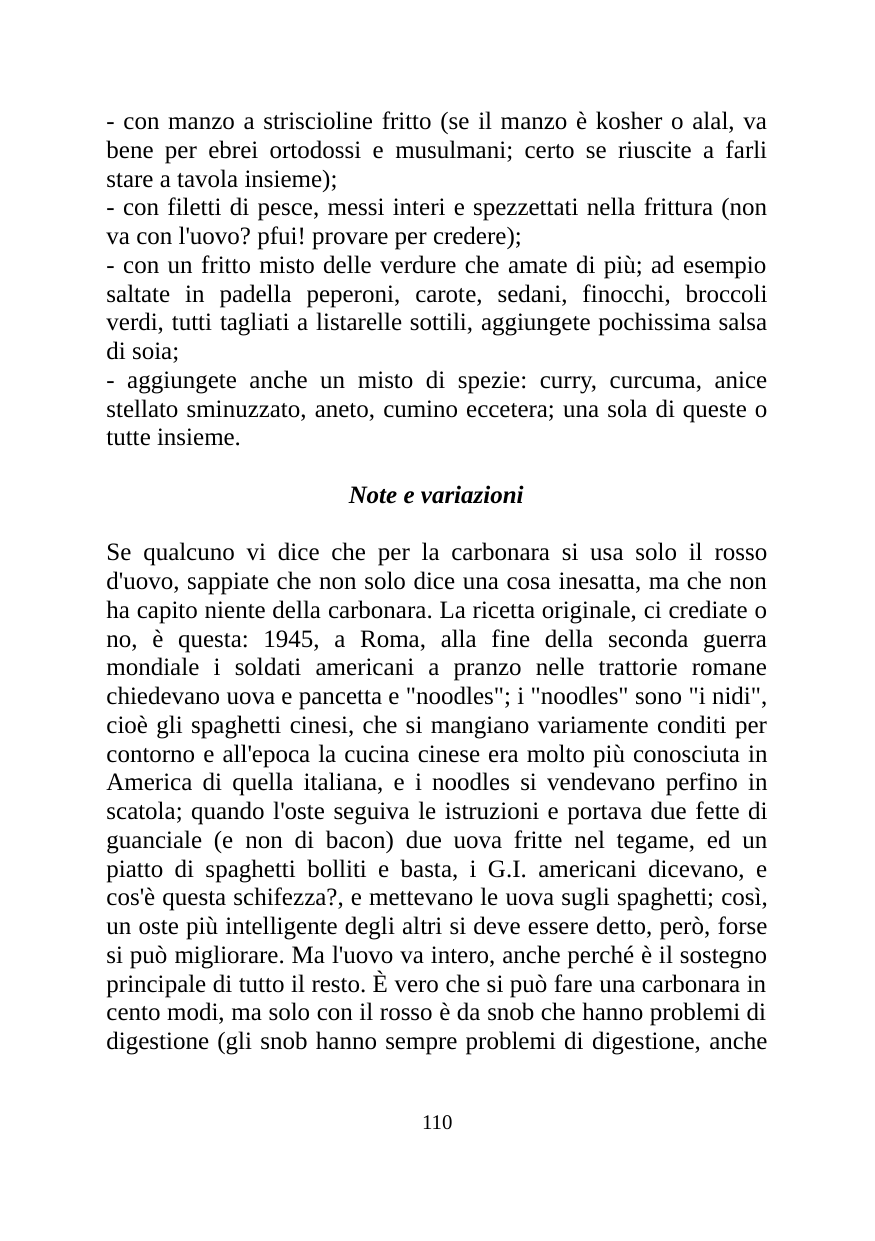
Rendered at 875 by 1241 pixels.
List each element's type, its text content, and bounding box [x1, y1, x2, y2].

text Se qualcuno vi dice che per la carbonara si usa solo il rosso d'uovo, sappiate che non solo dice una cosa inesatta, ma che non ha capito niente della carbonara. La ricetta originale, ci crediate o no, è questa: 1945, a Roma, alla fine della seconda guerra mondiale i soldati americani a pranzo nelle trattorie romane chiedevano uova e pancetta e "noodles"; i "noodles" sono "i nidi", cioè gli spaghetti cinesi, che si mangiano variamente conditi per contorno e all'epoca la cucina cinese era molto più conosciuta in America di quella italiana, e i noodles si vendevano perfino in scatola; quando l'oste seguiva le istruzioni e portava due fette di guanciale (e non di bacon) due uova fritte nel tegame, ed un piatto di spaghetti bolliti e basta, i G.I. americani dicevano, e cos'è questa schifezza?, e mettevano le uova sugli spaghetti; così, un oste più intelligente degli altri si deve essere detto, però, forse si può migliorare. Ma l'uovo va intero, anche perché è il sostegno principale di tutto il resto. È vero che si può fare una carbonara in cento modi, ma solo con il rosso è da snob che hanno problemi di digestione (gli snob hanno sempre problemi di digestione, anche [106, 537, 768, 1055]
text - con un fritto misto delle verdure che amate di più; ad esempio saltate in padella peperoni, carote, sedani, finocchi, broccoli verdi, tutti tagliati a listarelle sottili, aggiungete pochissima salsa di soia; [106, 250, 768, 365]
text - aggiungete anche un misto di spezie: curry, curcuma, anice stellato sminuzzato, aneto, cumino eccetera; una sola di queste o tutte insieme. [106, 365, 768, 451]
text - con filetti di pesce, messi interi e spezzettati nella frittura (non va con l'uovo? pfui! provare per credere); [106, 192, 768, 250]
text - con manzo a striscioline fritto (se il manzo è kosher o alal, va bene per ebrei ortodossi e musulmani; certo se riuscite a farli stare a tavola insieme); [106, 106, 768, 192]
text Note e variazioni [106, 480, 768, 509]
